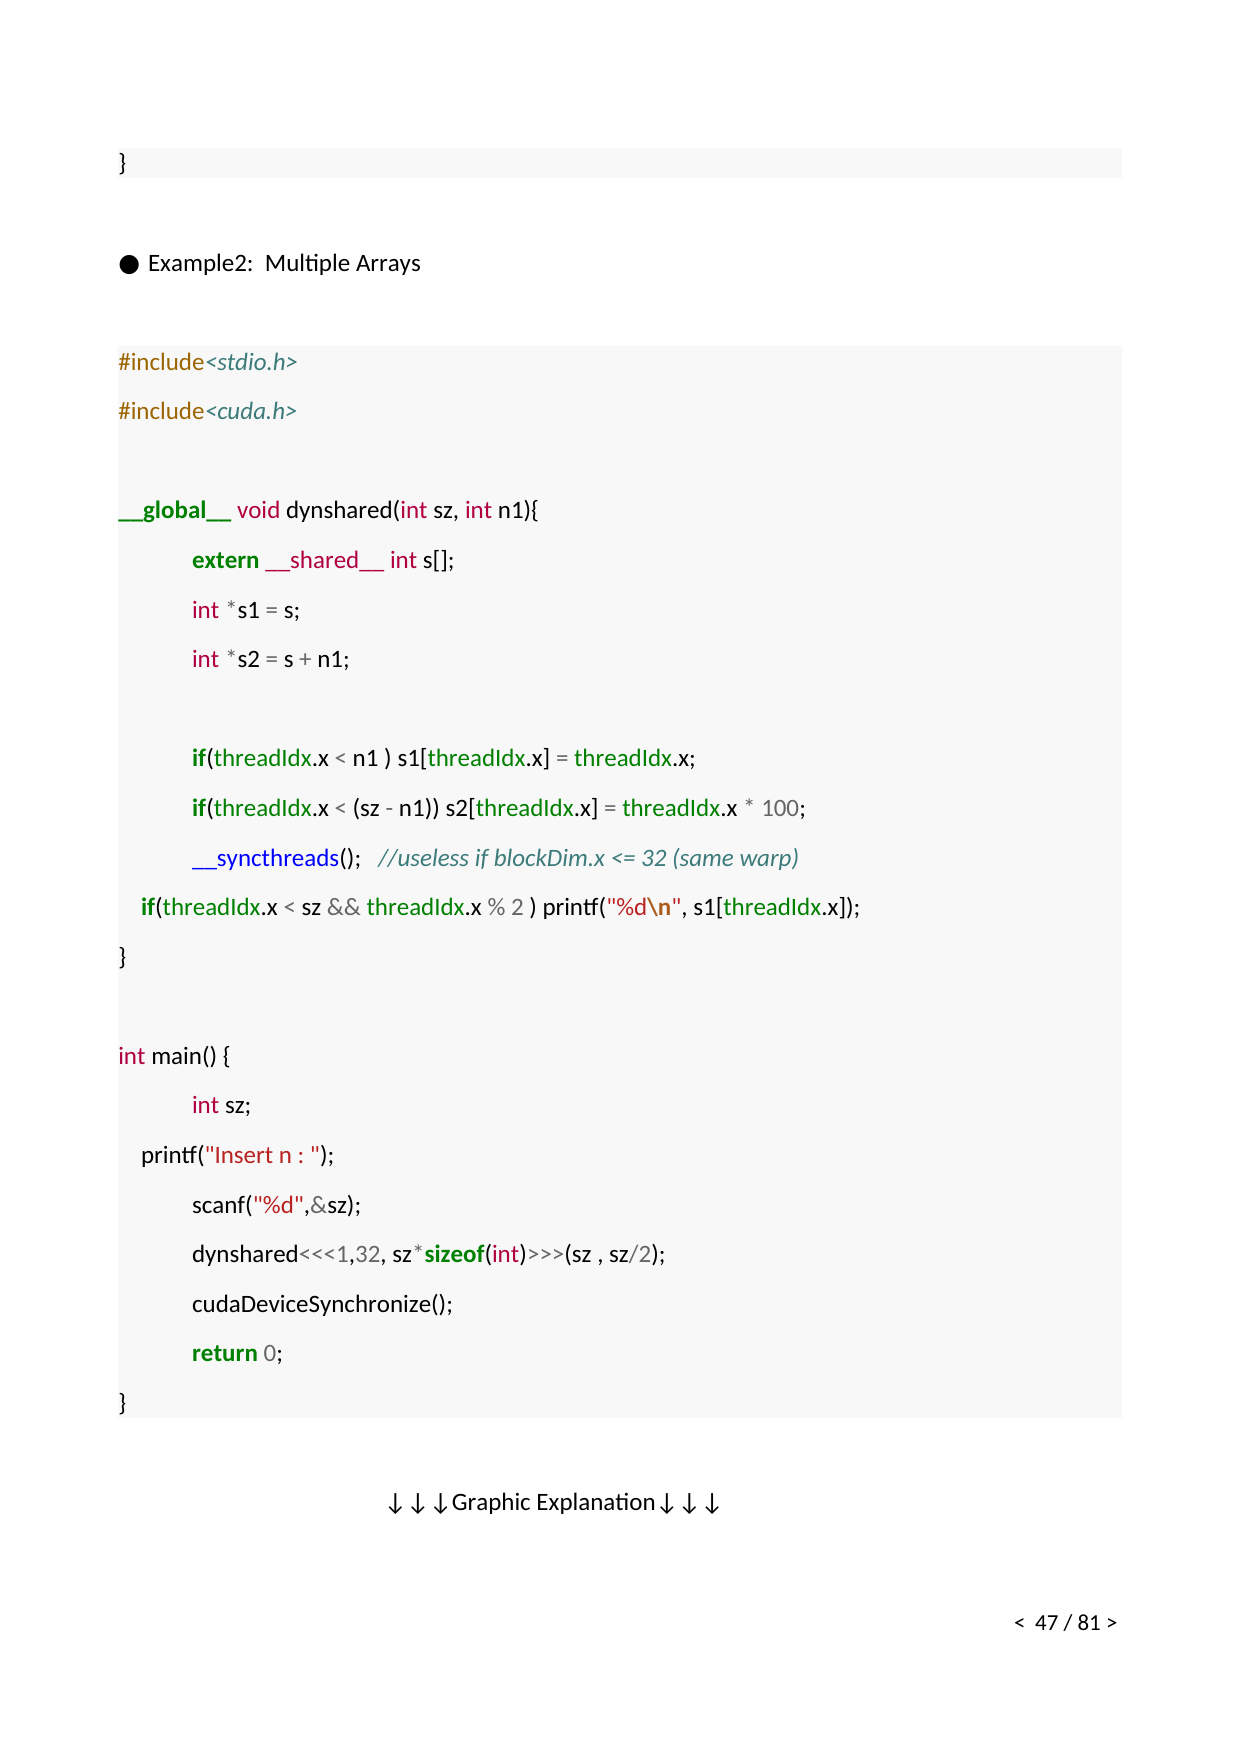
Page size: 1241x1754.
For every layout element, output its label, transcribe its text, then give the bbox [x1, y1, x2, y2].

text } [118, 1387, 1122, 1418]
text return 0; [118, 1338, 1122, 1368]
text #include<stdio.h> [118, 346, 1122, 376]
text cudaDeviceSynchronize(); [118, 1288, 1122, 1318]
text int sz; [118, 1090, 1122, 1120]
text extern __shared__ int s[]; [118, 544, 1122, 575]
text dynshared<<<1,32, sz*sizeof(int)>>>(sz , sz/2); [118, 1238, 1122, 1269]
text ↓↓↓Graphic Explanation↓↓↓ [118, 1486, 1122, 1517]
text int main() { [118, 1040, 1122, 1071]
text if(threadIdx.x < sz && threadIdx.x % 2 ) printf("%d\n", s1[threadIdx.x]); [118, 891, 1122, 922]
text if(threadIdx.x < n1 ) s1[threadIdx.x] = threadIdx.x; [118, 743, 1122, 773]
text int *s2 = s + n1; [118, 643, 1122, 674]
text printf("Insert n : "); [118, 1139, 1122, 1170]
text ● Example2: Multiple Arrays [118, 247, 1122, 277]
text } [118, 941, 1122, 971]
text } [118, 148, 1122, 178]
text scanf("%d",&sz); [118, 1189, 1122, 1219]
text if(threadIdx.x < (sz - n1)) s2[threadIdx.x] = threadIdx.x * 100; [118, 792, 1122, 823]
text int *s1 = s; [118, 594, 1122, 624]
text __global__ void dynshared(int sz, int n1){ [118, 495, 1122, 525]
text __syncthreads(); //useless if blockDim.x <= 32 (same warp) [118, 842, 1122, 872]
text #include<cuda.h> [118, 396, 1122, 426]
